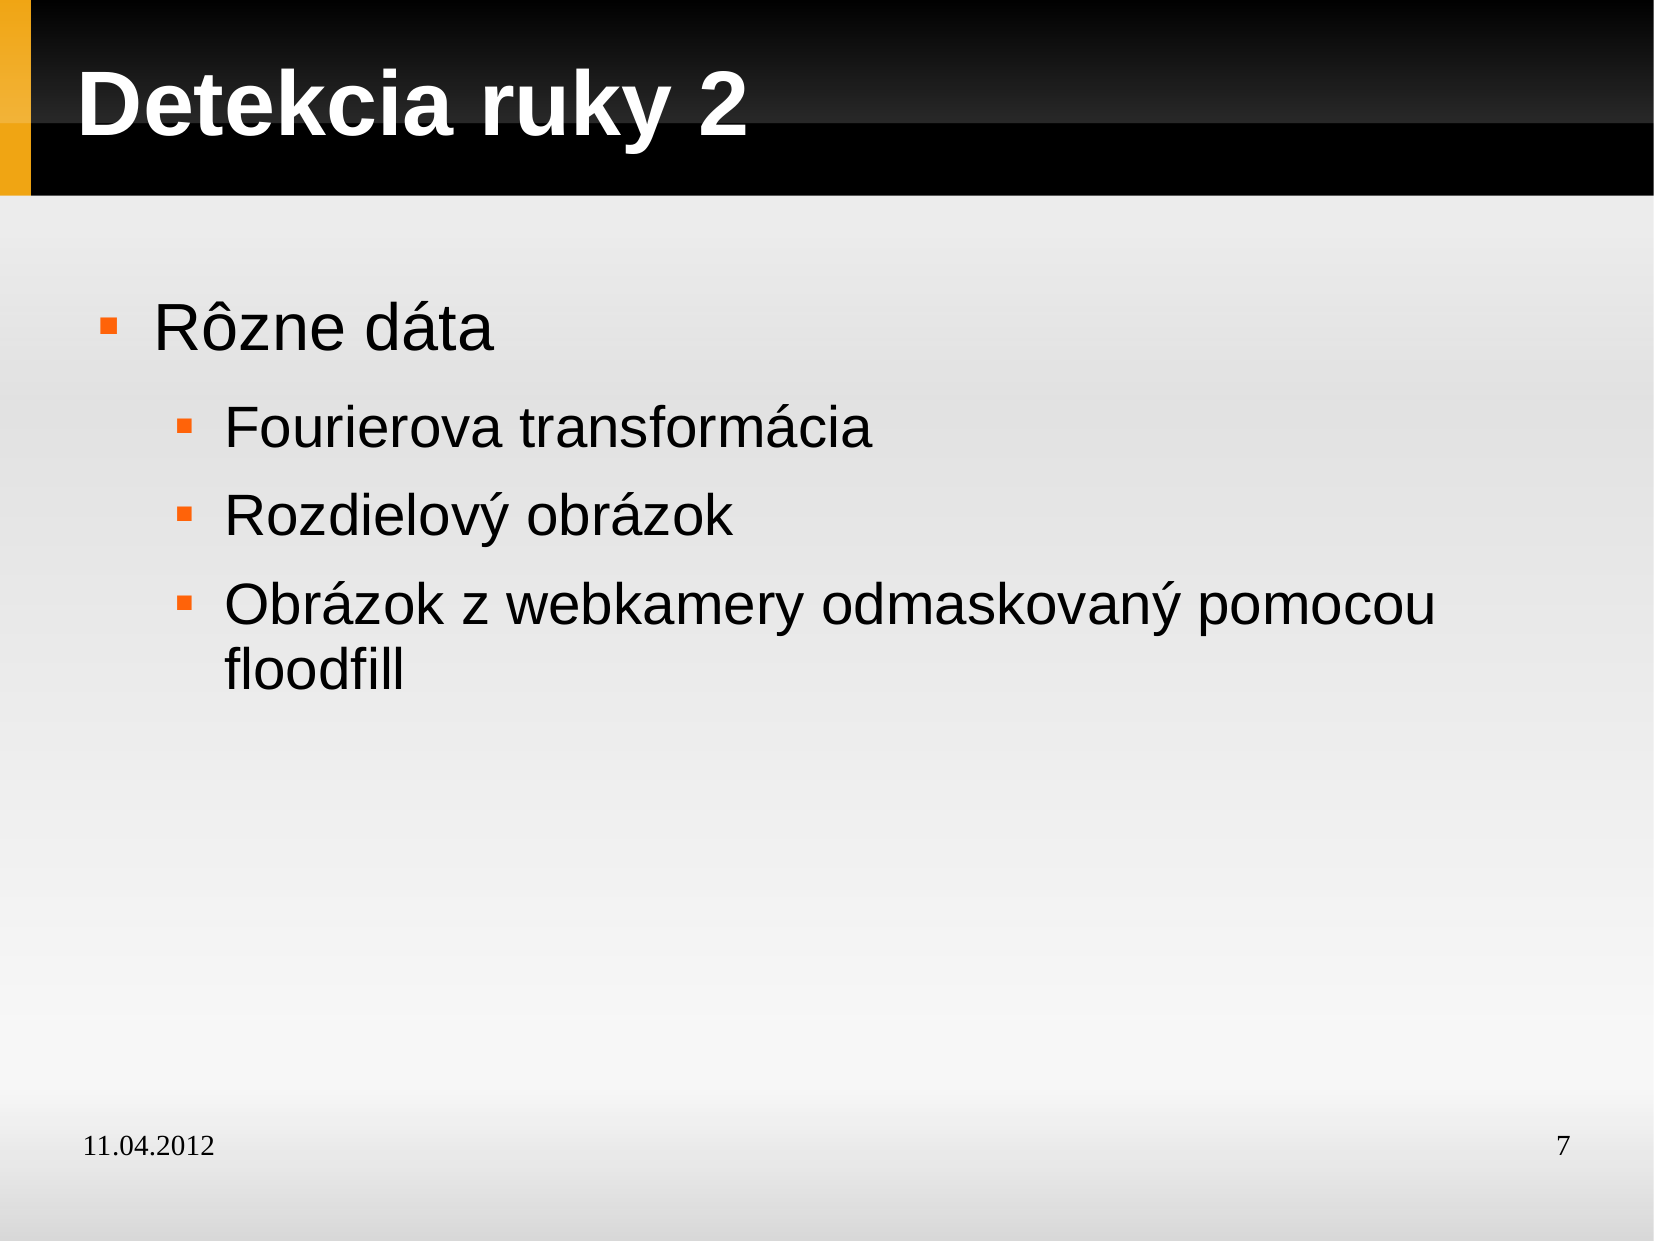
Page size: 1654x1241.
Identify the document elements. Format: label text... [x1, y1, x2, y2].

picture [0, 0, 1654, 1241]
title Detekcia ruky 2 [76, 0, 1565, 208]
list Rôzne dáta Fourierova transformácia Rozdielový obrázok Obrázok z webkamery odmaskovaný pomocou floodfill [82, 290, 1571, 1109]
